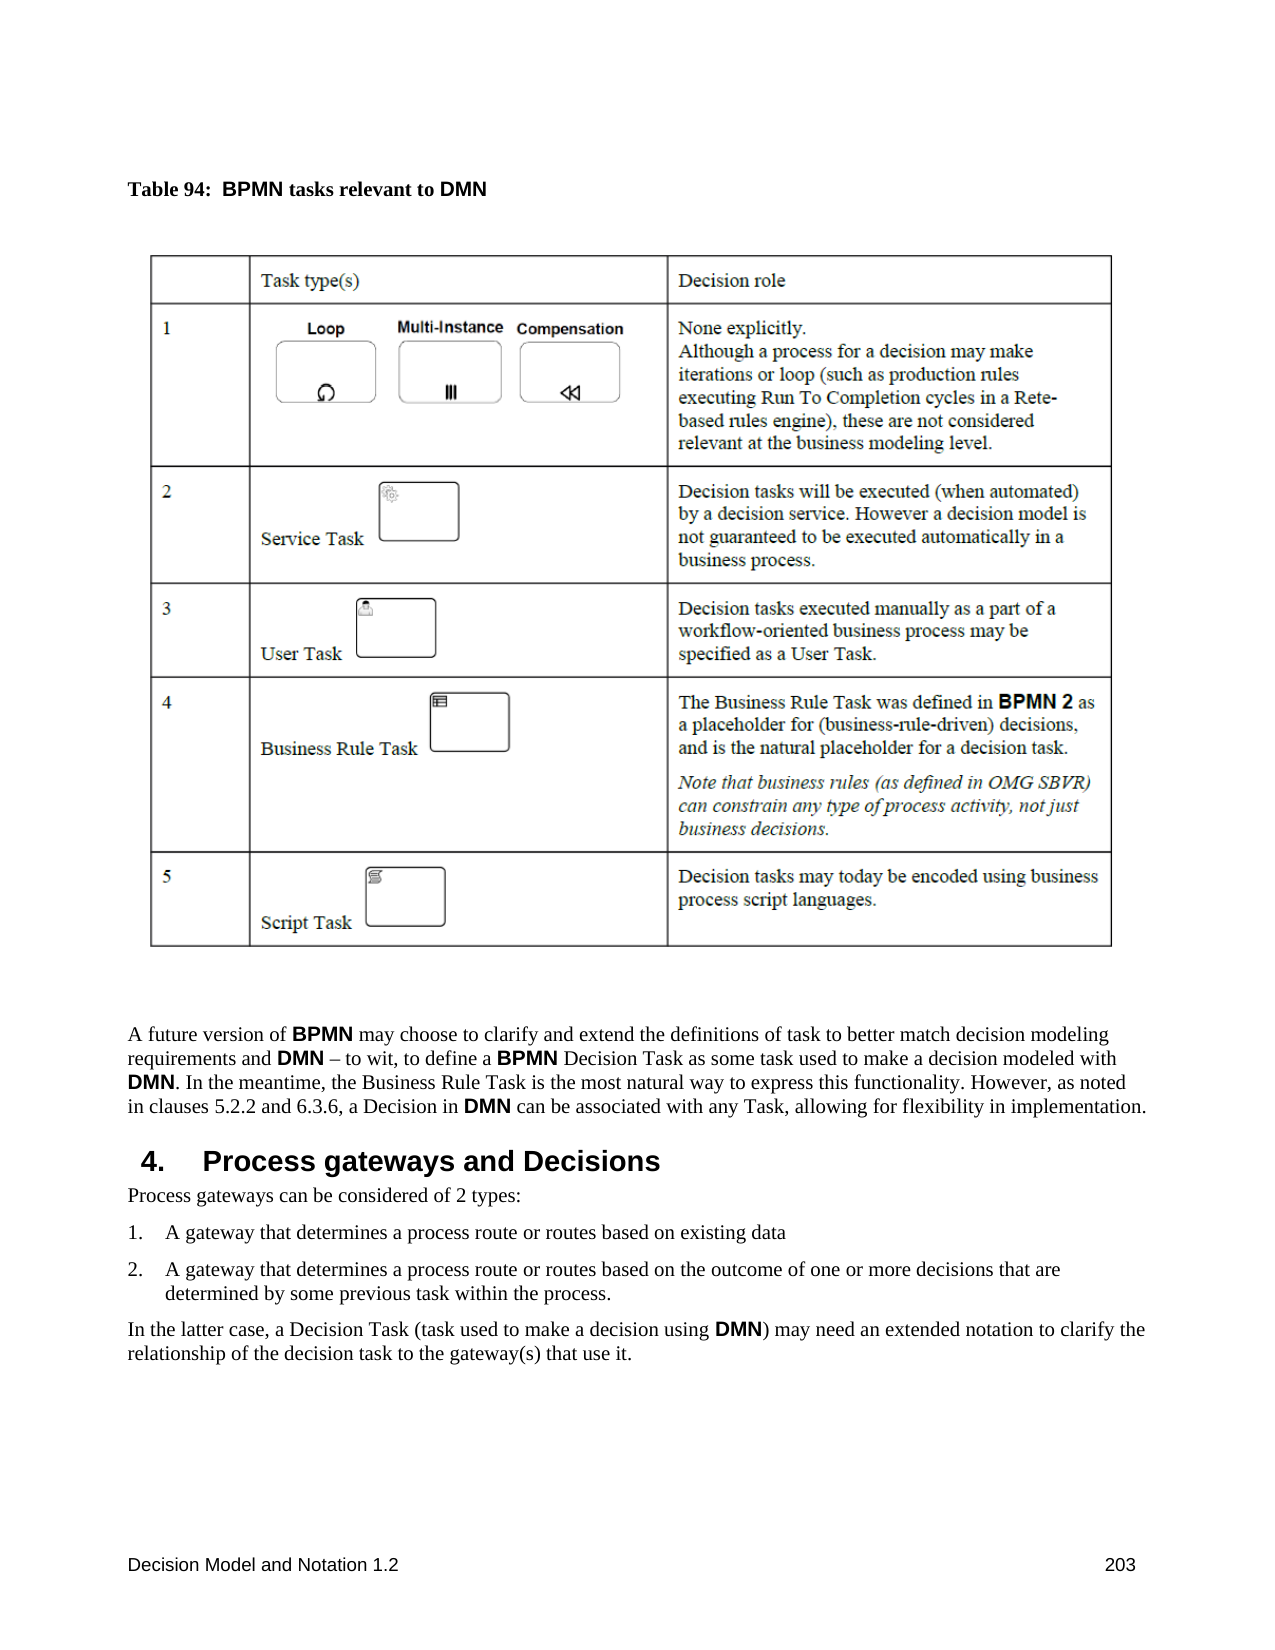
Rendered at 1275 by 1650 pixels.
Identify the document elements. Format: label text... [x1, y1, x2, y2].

text A future version of BPMN may choose to clarify and extend the definitions of task to better match decision modeling requirements and DMN – to wit, to define a BPMN Decision Task as some task used to make a decision modeled with DMN. In the meantime, the Business Rule Task is the most natural way to express this functionality. However, as noted in clauses 5.2.2 and 6.3.6, a Decision in DMN can be associated with any Task, allowing for flexibility in implementation. [127, 1022, 1147, 1118]
text In the latter case, a Decision Task (task used to make a decision using DMN) may need an extended notation to clarify the relationship of the decision task to the gateway(s) that use it. [127, 1317, 1147, 1365]
subtitle Process gateways and Decisions [165, 1143, 1147, 1177]
list A gateway that determines a process route or routes based on the outcome of one or more decisions that are determined by some previous task within the process. [127, 1256, 1147, 1304]
text Process gateways can be considered of 2 types: [127, 1183, 1147, 1207]
text Table 94: BPMN tasks relevant to DMN [127, 176, 1147, 201]
list A gateway that determines a process route or routes based on existing data [127, 1220, 1147, 1244]
